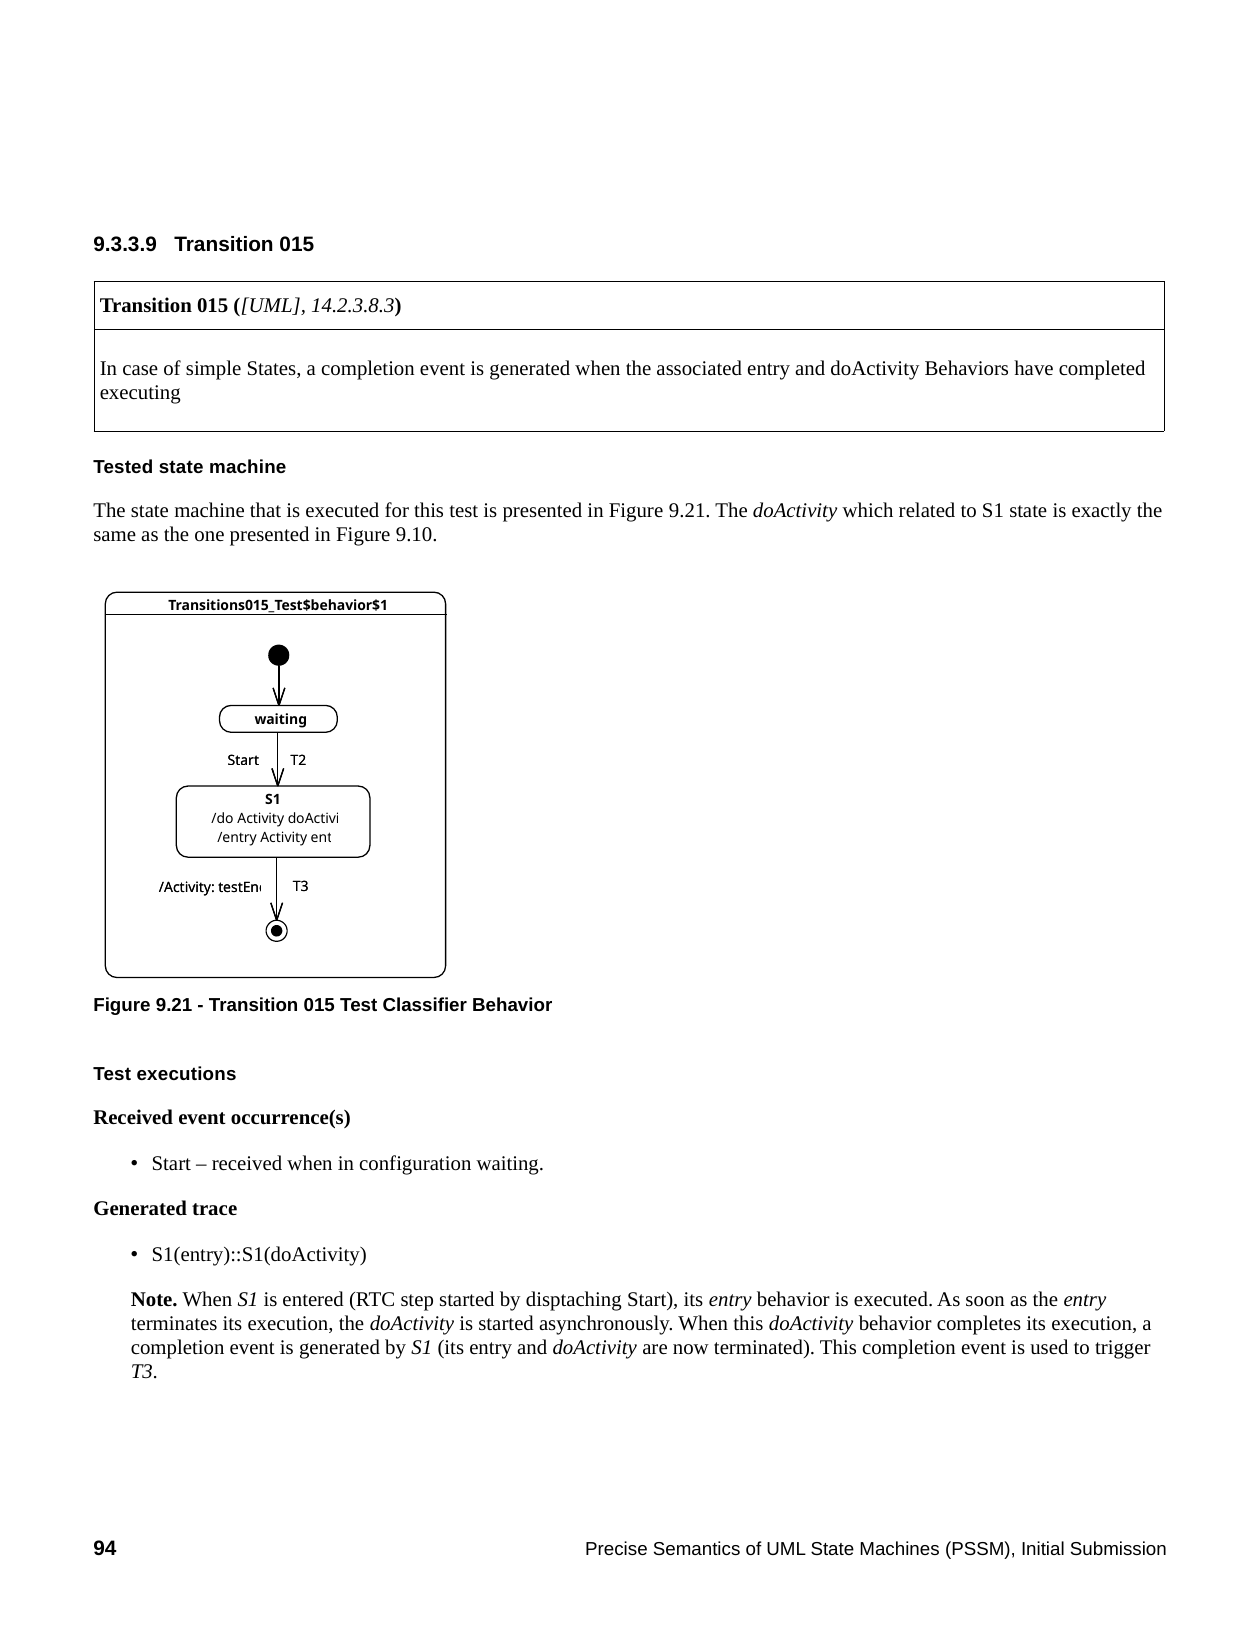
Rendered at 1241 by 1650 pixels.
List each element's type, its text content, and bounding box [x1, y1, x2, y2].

text Generated trace [93, 1196, 1164, 1220]
text The state machine that is executed for this test is presented in Figure 9.21. The doActivity which related to S1 state is exactly the same as the one presented in Figure 9.10. [93, 498, 1164, 546]
table_cell In case of simple States, a completion event is generated when the associated entry and doActivity Behaviors have completed executing [95, 330, 1164, 431]
table_header Transition 015 ([UML], 14.2.3.8.3) [95, 282, 1164, 329]
text Note. When S1 is entered (RTC step started by disptaching Start), its entry behavior is executed. As soon as the entry terminates its execution, the doActivity is started asynchronously. When this doActivity behavior completes its execution, a completion event is generated by S1 (its entry and doActivity are now terminated). This completion event is used to trigger T3. [131, 1287, 1164, 1383]
subtitle Transition 015 [93, 231, 1164, 256]
text Received event occurrence(s) [93, 1105, 1164, 1129]
list S1(entry)::S1(doActivity) [131, 1241, 1164, 1266]
subtitle Test executions [93, 567, 1164, 1084]
subtitle Tested state machine [93, 456, 1164, 477]
list Start – received when in configuration waiting. [131, 1150, 1164, 1175]
text Figure 9.21 - Transition 015 Test Classifier Behavior [93, 580, 640, 1016]
